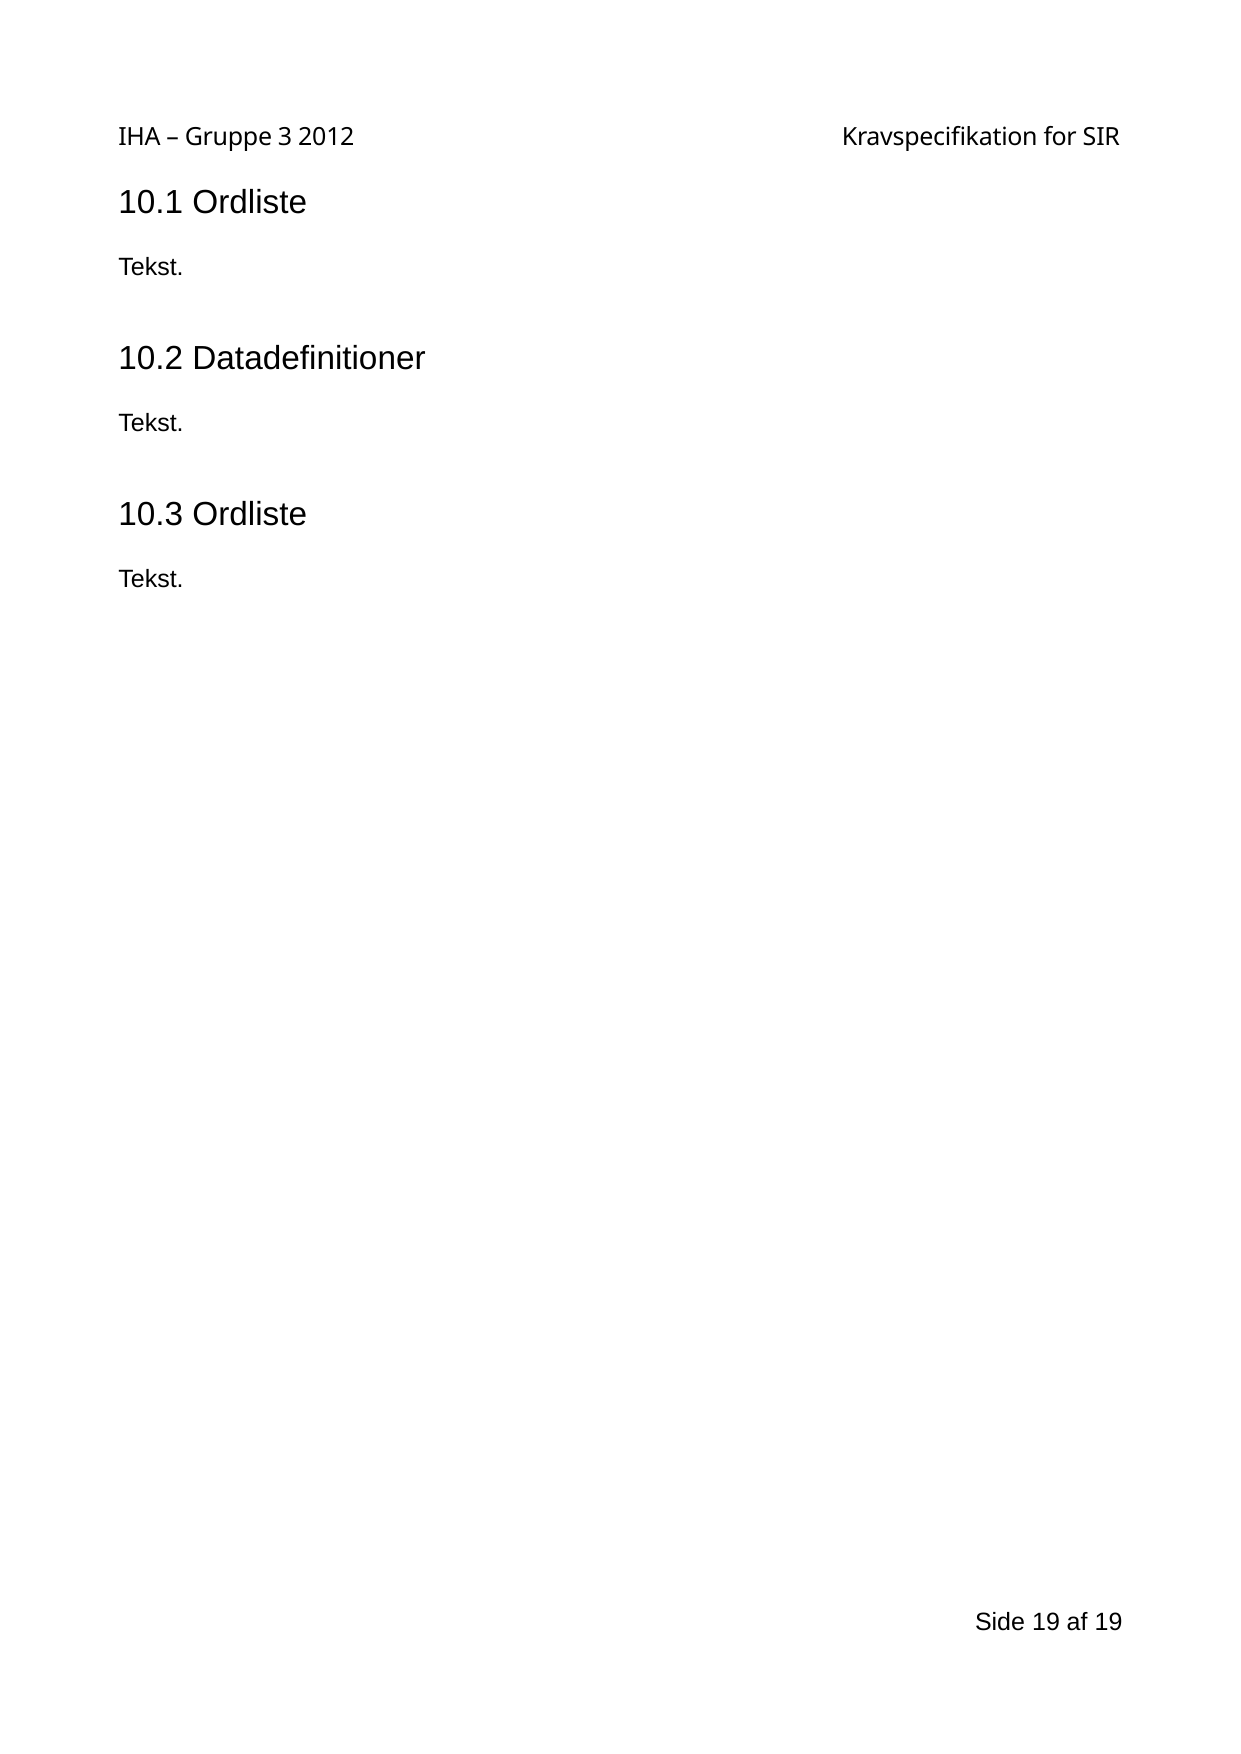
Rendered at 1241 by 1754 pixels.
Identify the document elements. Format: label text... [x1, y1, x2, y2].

text Tekst. [118, 564, 1122, 593]
text Tekst. [118, 408, 1122, 437]
text 10.1 Ordliste [118, 182, 1122, 220]
text 10.2 Datadefinitioner [118, 338, 1122, 376]
text Tekst. [118, 252, 1122, 281]
text 10.3 Ordliste [118, 494, 1122, 533]
